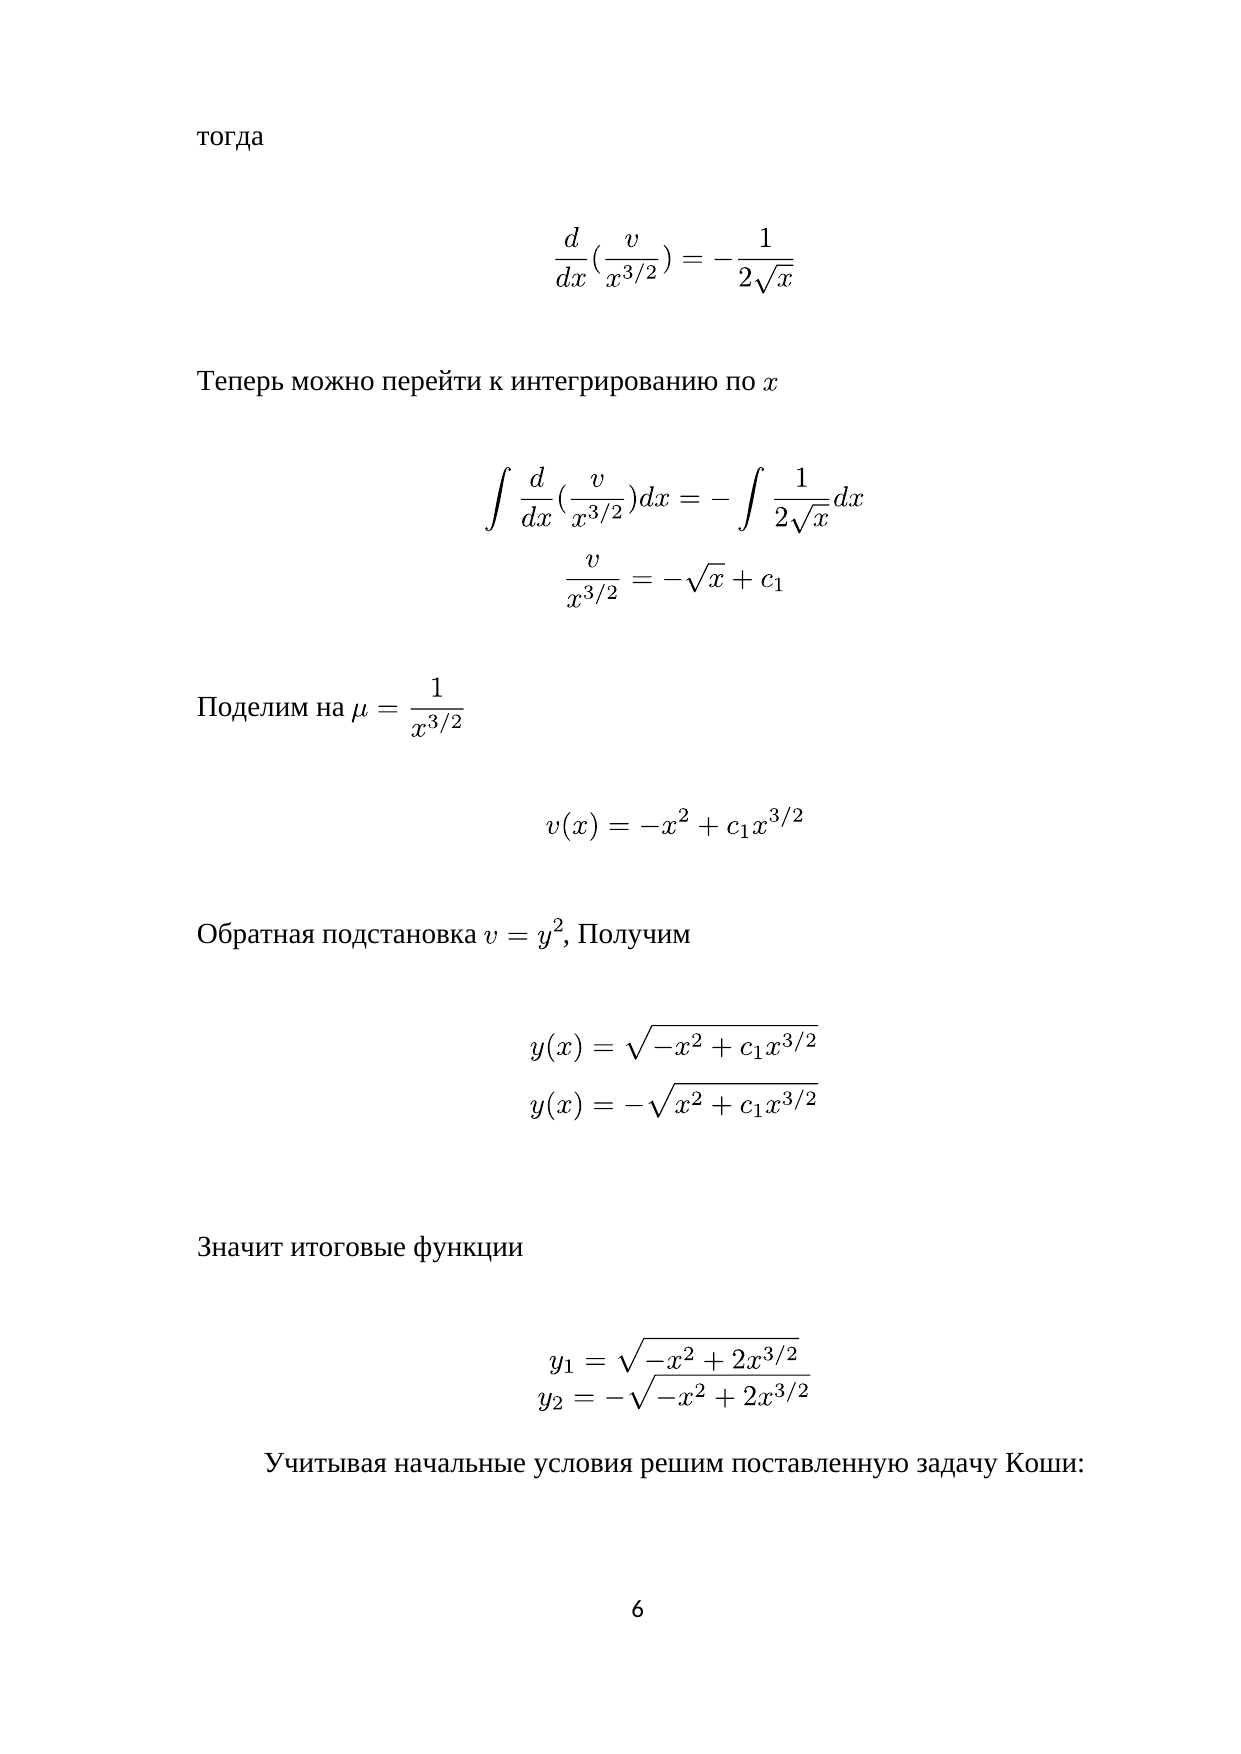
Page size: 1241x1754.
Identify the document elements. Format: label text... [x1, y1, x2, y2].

text тогда [123, 118, 1152, 152]
text Значит итоговые функции [123, 1196, 1152, 1263]
text Поделим на [123, 677, 436, 737]
text Учитывая начальные условия решим поставленную задачу Коши: [123, 1445, 1152, 1478]
text [423, 677, 1152, 737]
text Обратная подстановка , Получим [123, 916, 1152, 950]
text Теперь можно перейти к интегрированию по [123, 363, 1152, 397]
